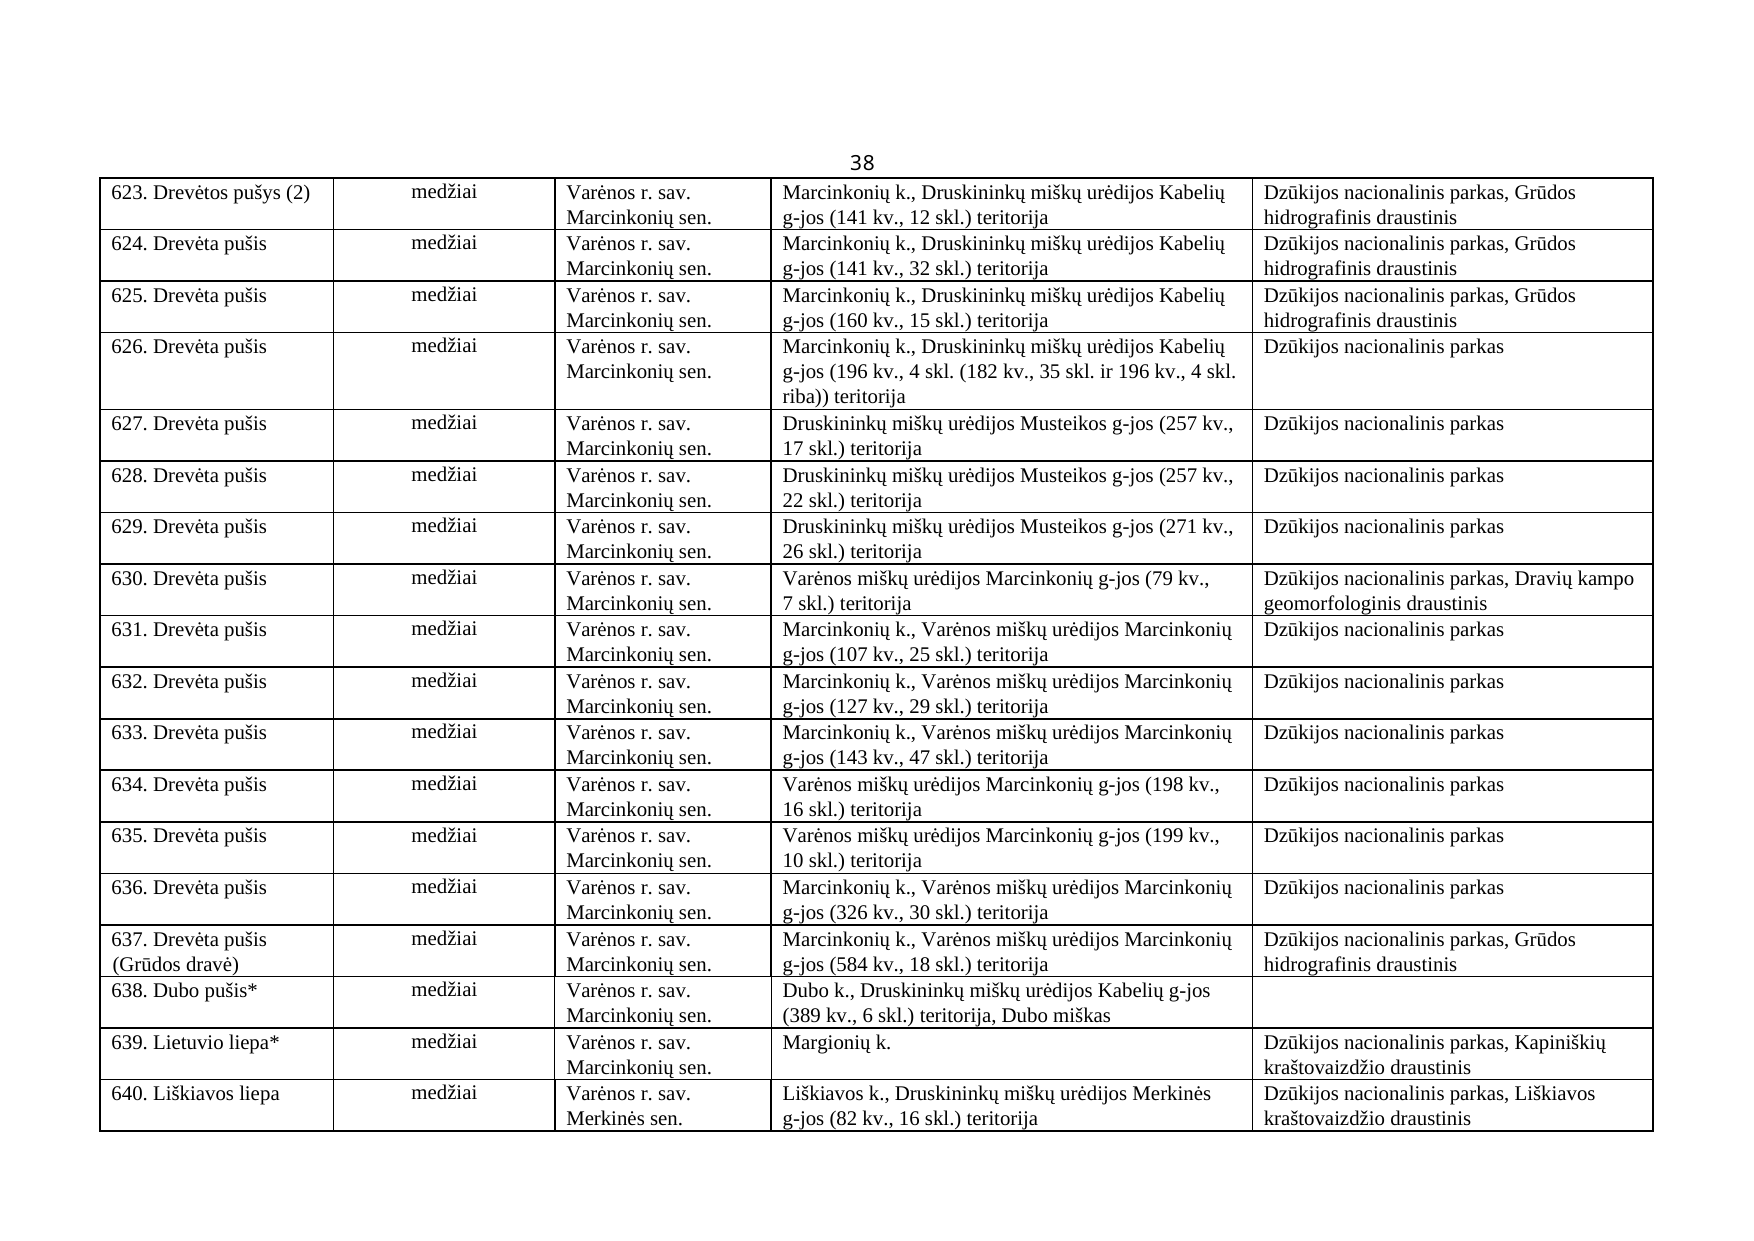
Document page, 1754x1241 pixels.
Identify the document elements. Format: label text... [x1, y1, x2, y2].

table_cell Varėnos r. sav. Marcinkonių sen. [556, 513, 770, 563]
table_cell Varėnos r. sav. Marcinkonių sen. [556, 410, 770, 460]
table_cell Varėnos r. sav. Marcinkonių sen. [556, 230, 770, 280]
table_cell Varėnos miškų urėdijos Marcinkonių g-jos (199 kv., 10 skl.) teritorija [772, 823, 1252, 872]
table_cell 627. Drevėta pušis [101, 410, 333, 460]
table_cell Marcinkonių k., Varėnos miškų urėdijos Marcinkonių g-jos (326 kv., 30 skl.) teritorija [772, 874, 1252, 924]
table_cell medžiai [334, 977, 554, 1027]
table_cell Dzūkijos nacionalinis parkas [1253, 720, 1652, 769]
table_cell Varėnos r. sav. Marcinkonių sen. [556, 179, 770, 229]
table_cell medžiai [334, 410, 554, 460]
table_cell Marcinkonių k., Druskininkų miškų urėdijos Kabelių g-jos (160 kv., 15 skl.) teritorija [772, 282, 1252, 332]
table_cell medžiai [334, 616, 554, 666]
table_cell Marcinkonių k., Varėnos miškų urėdijos Marcinkonių g-jos (107 kv., 25 skl.) teritorija [772, 616, 1252, 666]
table_cell 638. Dubo pušis* [101, 977, 333, 1027]
table_cell 628. Drevėta pušis [101, 462, 333, 512]
table_cell medžiai [334, 179, 554, 229]
table_cell Dzūkijos nacionalinis parkas [1253, 616, 1652, 666]
table_cell Marcinkonių k., Varėnos miškų urėdijos Marcinkonių g-jos (127 kv., 29 skl.) teritorija [772, 668, 1252, 718]
table_cell Varėnos r. sav. Merkinės sen. [556, 1080, 770, 1130]
table_cell 623. Drevėtos pušys (2) [101, 179, 333, 229]
table_cell Dzūkijos nacionalinis parkas [1253, 823, 1652, 872]
table_cell medžiai [334, 282, 554, 332]
table_cell Varėnos r. sav. Marcinkonių sen. [556, 462, 770, 512]
table_cell Marcinkonių k., Druskininkų miškų urėdijos Kabelių g-jos (141 kv., 32 skl.) teritorija [772, 230, 1252, 280]
table_cell 626. Drevėta pušis [101, 333, 333, 408]
table_cell [1253, 977, 1652, 1027]
table_cell 632. Drevėta pušis [101, 668, 333, 718]
table_cell Dzūkijos nacionalinis parkas [1253, 333, 1652, 408]
table_cell 636. Drevėta pušis [101, 874, 333, 924]
table_cell 633. Drevėta pušis [101, 720, 333, 769]
table_cell Varėnos r. sav. Marcinkonių sen. [556, 282, 770, 332]
table_cell Dzūkijos nacionalinis parkas [1253, 668, 1652, 718]
table_cell Dzūkijos nacionalinis parkas, Grūdos hidrografinis draustinis [1253, 282, 1652, 332]
table_cell Varėnos miškų urėdijos Marcinkonių g-jos (79 kv., 7 skl.) teritorija [772, 565, 1252, 615]
table_cell Dzūkijos nacionalinis parkas [1253, 410, 1652, 460]
table_cell Dzūkijos nacionalinis parkas [1253, 874, 1652, 924]
table_cell medžiai [334, 513, 554, 563]
table_cell medžiai [334, 771, 554, 821]
table_cell 629. Drevėta pušis [101, 513, 333, 563]
table_cell Dzūkijos nacionalinis parkas, Grūdos hidrografinis draustinis [1253, 179, 1652, 229]
table_cell 639. Lietuvio liepa* [101, 1029, 333, 1079]
table_cell Druskininkų miškų urėdijos Musteikos g-jos (271 kv., 26 skl.) teritorija [772, 513, 1252, 563]
table_cell Marcinkonių k., Varėnos miškų urėdijos Marcinkonių g-jos (143 kv., 47 skl.) teritorija [772, 720, 1252, 769]
table_cell Dzūkijos nacionalinis parkas, Grūdos hidrografinis draustinis [1253, 926, 1652, 976]
table_cell Varėnos r. sav. Marcinkonių sen. [555, 1029, 771, 1079]
table_cell Marcinkonių k., Druskininkų miškų urėdijos Kabelių g-jos (196 kv., 4 skl. (182 kv., 35 skl. ir 196 kv., 4 skl. riba)) teritorija [772, 333, 1252, 408]
table_cell Marcinkonių k., Varėnos miškų urėdijos Marcinkonių g-jos (584 kv., 18 skl.) teritorija [772, 926, 1252, 976]
table_cell Dzūkijos nacionalinis parkas [1253, 462, 1652, 512]
table_cell Dzūkijos nacionalinis parkas, Kapiniškių kraštovaizdžio draustinis [1253, 1029, 1652, 1079]
table_cell 624. Drevėta pušis [101, 230, 333, 280]
table_cell Varėnos r. sav. Marcinkonių sen. [556, 823, 770, 872]
table_cell Dzūkijos nacionalinis parkas [1253, 513, 1652, 563]
table_cell Dzūkijos nacionalinis parkas [1253, 771, 1652, 821]
table_cell Dzūkijos nacionalinis parkas, Liškiavos kraštovaizdžio draustinis [1253, 1080, 1652, 1130]
table_cell 635. Drevėta pušis [101, 823, 333, 872]
table_cell Varėnos r. sav. Marcinkonių sen. [556, 874, 770, 924]
table_cell Varėnos r. sav. Marcinkonių sen. [556, 616, 770, 666]
table_cell medžiai [334, 462, 554, 512]
table_cell Dzūkijos nacionalinis parkas, Grūdos hidrografinis draustinis [1253, 230, 1652, 280]
table_cell Liškiavos k., Druskininkų miškų urėdijos Merkinės g-jos (82 kv., 16 skl.) teritorija [772, 1080, 1252, 1130]
table_cell 637. Drevėta pušis (Grūdos dravė) [101, 926, 333, 976]
table_cell Varėnos r. sav. Marcinkonių sen. [555, 977, 771, 1027]
table_cell Varėnos r. sav. Marcinkonių sen. [556, 668, 770, 718]
table_cell medžiai [334, 874, 554, 924]
table_cell Dzūkijos nacionalinis parkas, Dravių kampo geomorfologinis draustinis [1253, 565, 1652, 615]
table_cell medžiai [334, 1029, 554, 1079]
table_cell 630. Drevėta pušis [101, 565, 333, 615]
table_cell medžiai [334, 668, 554, 718]
table_cell Varėnos r. sav. Marcinkonių sen. [556, 720, 770, 769]
table_cell medžiai [334, 230, 554, 280]
table_cell 640. Liškiavos liepa [101, 1080, 333, 1130]
table_cell Dubo k., Druskininkų miškų urėdijos Kabelių g-jos (389 kv., 6 skl.) teritorija, Dubo miškas [772, 977, 1252, 1027]
table_cell Margionių k. [772, 1029, 1252, 1079]
table_cell medžiai [334, 823, 554, 872]
table_cell Varėnos r. sav. Marcinkonių sen. [556, 565, 770, 615]
table_cell medžiai [334, 565, 554, 615]
table_cell 631. Drevėta pušis [101, 616, 333, 666]
table_cell medžiai [334, 926, 554, 976]
table_cell 634. Drevėta pušis [101, 771, 333, 821]
table_cell 625. Drevėta pušis [101, 282, 333, 332]
table_cell Varėnos r. sav. Marcinkonių sen. [556, 333, 770, 408]
table_cell Varėnos r. sav. Marcinkonių sen. [556, 926, 770, 976]
table_cell medžiai [334, 333, 554, 408]
table_cell Druskininkų miškų urėdijos Musteikos g-jos (257 kv., 17 skl.) teritorija [772, 410, 1252, 460]
table_cell Varėnos miškų urėdijos Marcinkonių g-jos (198 kv., 16 skl.) teritorija [772, 771, 1252, 821]
table_cell Varėnos r. sav. Marcinkonių sen. [556, 771, 770, 821]
table_cell medžiai [334, 1080, 554, 1130]
table_cell medžiai [334, 720, 554, 769]
table_cell Marcinkonių k., Druskininkų miškų urėdijos Kabelių g-jos (141 kv., 12 skl.) teritorija [772, 179, 1252, 229]
table_cell Druskininkų miškų urėdijos Musteikos g-jos (257 kv., 22 skl.) teritorija [772, 462, 1252, 512]
